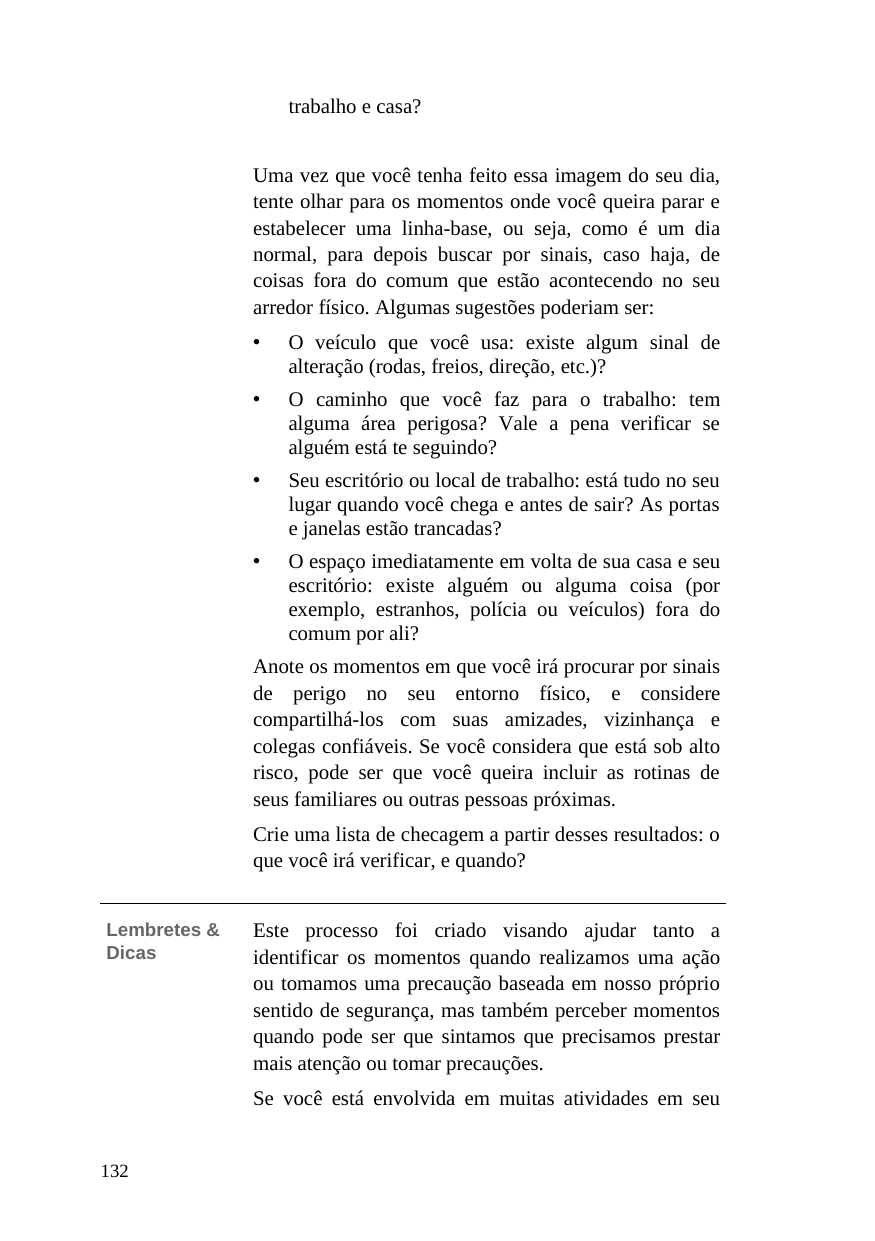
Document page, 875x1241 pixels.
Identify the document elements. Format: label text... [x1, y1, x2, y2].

table_header Lembretes & Dicas [100, 913, 247, 1116]
table_header [100, 89, 247, 887]
table_header Este processo foi criado visando ajudar tanto a identificar os momentos quando realizamos uma ação ou tomamos uma precaução baseada em nosso próprio sentido de segurança, mas também perceber momentos quando pode ser que sintamos que precisamos prestar mais atenção ou tomar precauções. Se você está envolvida em muitas atividades em seu [247, 913, 726, 1116]
table_header trabalho e casa? Uma vez que você tenha feito essa imagem do seu dia, tente olhar para os momentos onde você queira parar e estabelecer uma linha-base, ou seja, como é um dia normal, para depois buscar por sinais, caso haja, de coisas fora do comum que estão acontecendo no seu arredor físico. Algumas sugestões poderiam ser: O veículo que você usa: existe algum sinal de alteração (rodas, freios, direção, etc.)? O caminho que você faz para o trabalho: tem alguma área perigosa? Vale a pena verificar se alguém está te seguindo? Seu escritório ou local de trabalho: está tudo no seu lugar quando você chega e antes de sair? As portas e janelas estão trancadas? O espaço imediatamente em volta de sua casa e seu escritório: existe alguém ou alguma coisa (por exemplo, estranhos, polícia ou veículos) fora do comum por ali? Anote os momentos em que você irá procurar por sinais de perigo no seu entorno físico, e considere compartilhá-los com suas amizades, vizinhança e colegas confiáveis. Se você considera que está sob alto risco, pode ser que você queira incluir as rotinas de seus familiares ou outras pessoas próximas. Crie uma lista de checagem a partir desses resultados: o que você irá verificar, e quando? [247, 89, 726, 887]
